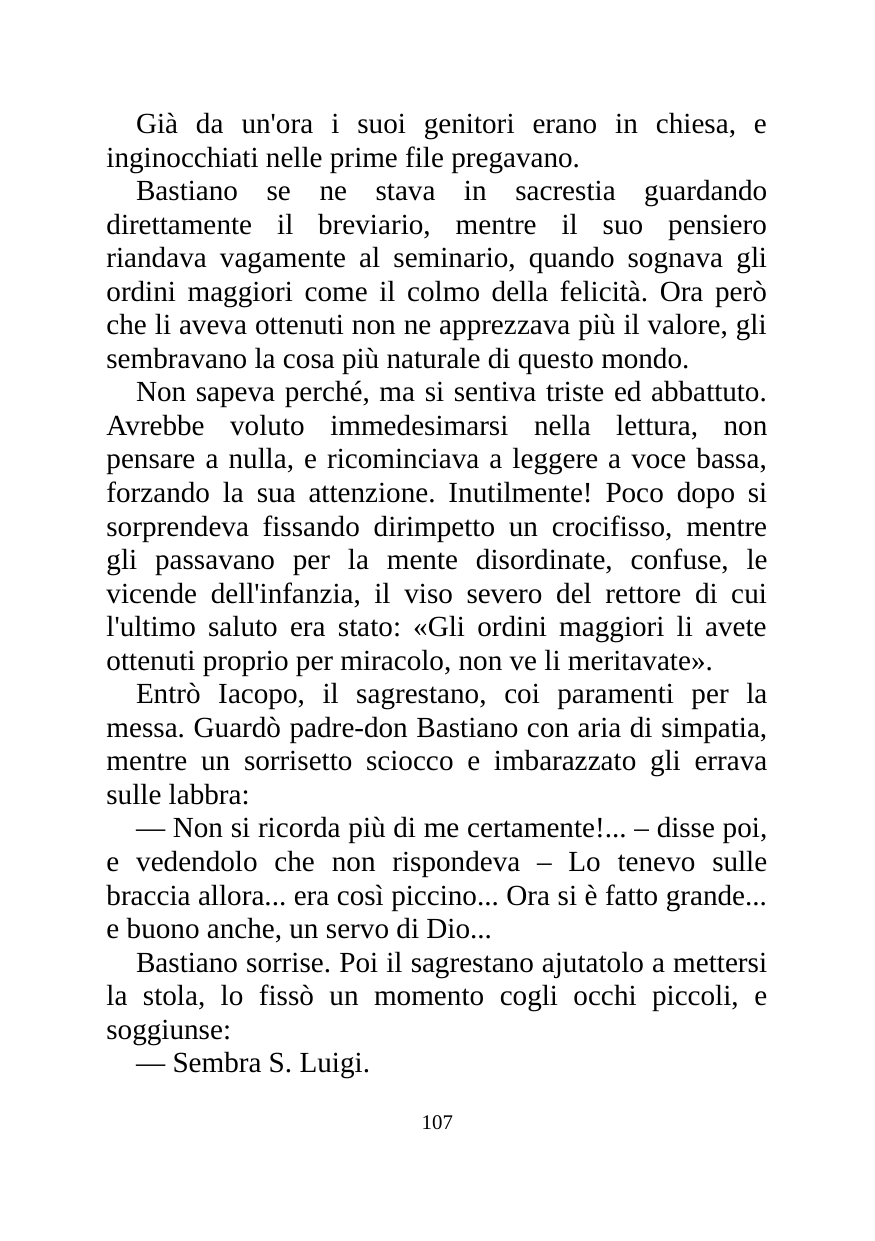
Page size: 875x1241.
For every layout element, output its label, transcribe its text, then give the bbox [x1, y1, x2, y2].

text Bastiano sorrise. Poi il sagrestano ajutatolo a mettersi la stola, lo fissò un momento cogli occhi piccoli, e soggiunse: [106, 945, 768, 1045]
text Già da un'ora i suoi genitori erano in chiesa, e inginocchiati nelle prime file pregavano. [106, 106, 768, 173]
text — Sembra S. Luigi. [106, 1045, 768, 1079]
text — Non si ricorda più di me certamente!... – disse poi, e vedendolo che non rispondeva – Lo tenevo sulle braccia allora... era così piccino... Ora si è fatto grande... e buono anche, un servo di Dio... [106, 811, 768, 945]
text Entrò Iacopo, il sagrestano, coi paramenti per la messa. Guardò padre-don Bastiano con aria di simpatia, mentre un sorrisetto sciocco e imbarazzato gli errava sulle labbra: [106, 676, 768, 811]
text Non sapeva perché, ma si sentiva triste ed abbattuto. Avrebbe voluto immedesimarsi nella lettura, non pensare a nulla, e ricominciava a leggere a voce bassa, forzando la sua attenzione. Inutilmente! Poco dopo si sorprendeva fissando dirimpetto un crocifisso, mentre gli passavano per la mente disordinate, confuse, le vicende dell'infanzia, il viso severo del rettore di cui l'ultimo saluto era stato: «Gli ordini maggiori li avete ottenuti proprio per miracolo, non ve li meritavate». [106, 374, 768, 676]
text Bastiano se ne stava in sacrestia guardando direttamente il breviario, mentre il suo pensiero riandava vagamente al seminario, quando sognava gli ordini maggiori come il colmo della felicità. Ora però che li aveva ottenuti non ne apprezzava più il valore, gli sembravano la cosa più naturale di questo mondo. [106, 173, 768, 374]
